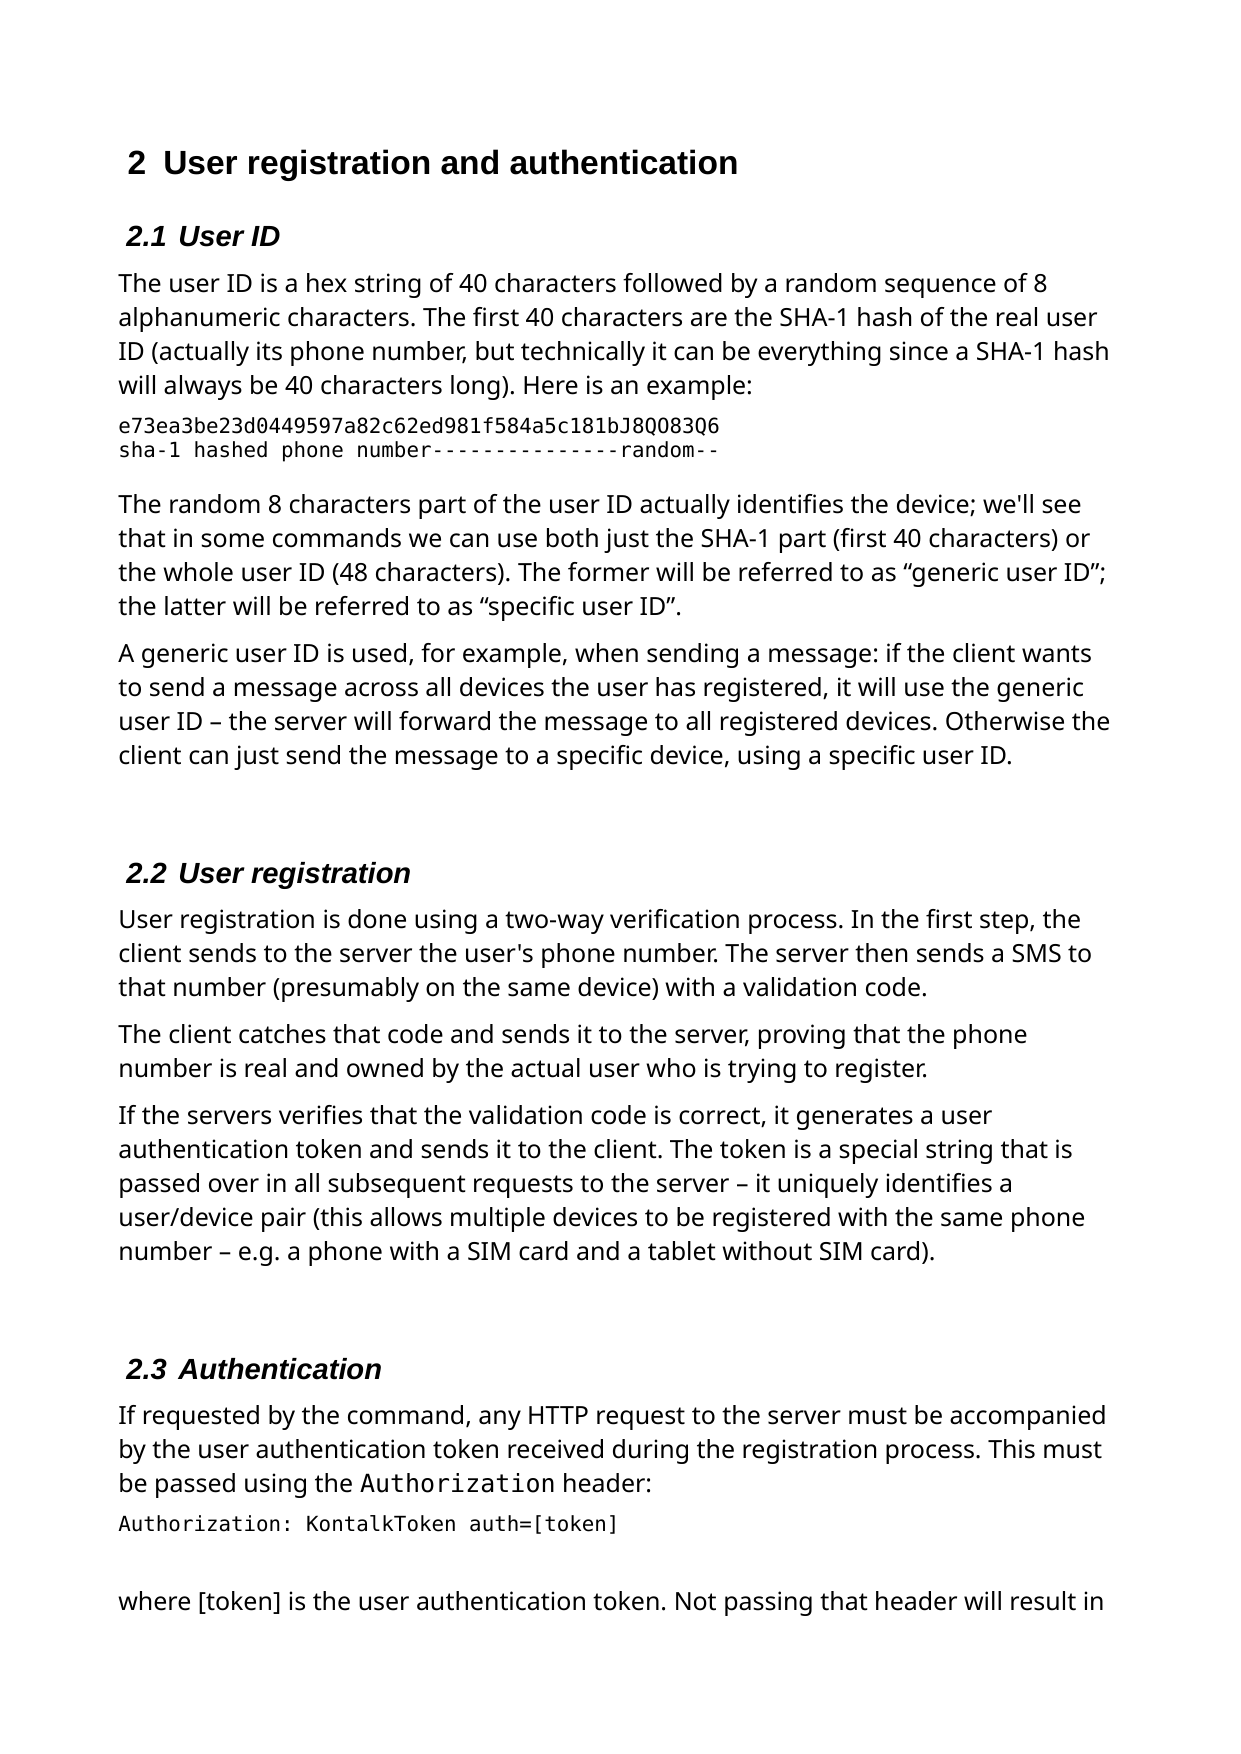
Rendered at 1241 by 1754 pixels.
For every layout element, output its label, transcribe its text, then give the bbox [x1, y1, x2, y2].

subtitle Authentication [118, 1352, 1122, 1385]
text The random 8 characters part of the user ID actually identifies the device; we'll see that in some commands we can use both just the SHA-1 part (first 40 characters) or the whole user ID (48 characters). The former will be referred to as “generic user ID”; the latter will be referred to as “specific user ID”. [118, 487, 1122, 623]
text where [token] is the user authentication token. Not passing that header will result in [118, 1583, 1122, 1617]
text If the servers verifies that the validation code is correct, it generates a user authentication token and sends it to the client. The token is a special string that is passed over in all subsequent requests to the server – it uniquely identifies a user/device pair (this allows multiple devices to be registered with the same phone number – e.g. a phone with a SIM card and a tablet without SIM card). [118, 1097, 1122, 1268]
text Authorization: KontalkToken auth=[token] [118, 1512, 1122, 1537]
text If requested by the command, any HTTP request to the server must be accompanied by the user authentication token received during the registration process. This must be passed using the Authorization header: [118, 1398, 1122, 1500]
text e73ea3be23d0449597a82c62ed981f584a5c181bJ8QO83Q6 [118, 414, 1122, 438]
text sha-1 hashed phone number---------------random-- [118, 438, 1122, 463]
text A generic user ID is used, for example, when sending a message: if the client wants to send a message across all devices the user has registered, it will use the generic user ID – the server will forward the message to all registered devices. Otherwise the client can just send the message to a specific device, using a specific user ID. [118, 636, 1122, 772]
text User registration is done using a two-way verification process. In the first step, the client sends to the server the user's phone number. The server then sends a SMS to that number (presumably on the same device) with a validation code. [118, 902, 1122, 1004]
subtitle User registration [118, 856, 1122, 889]
text The client catches that code and sends it to the server, proving that the phone number is real and owned by the actual user who is trying to register. [118, 1017, 1122, 1085]
subtitle User registration and authentication [118, 143, 1122, 182]
subtitle User ID [118, 219, 1122, 253]
text The user ID is a hex string of 40 characters followed by a random sequence of 8 alphanumeric characters. The first 40 characters are the SHA-1 hash of the real user ID (actually its phone number, but technically it can be everything since a SHA-1 hash will always be 40 characters long). Here is an example: [118, 265, 1122, 402]
